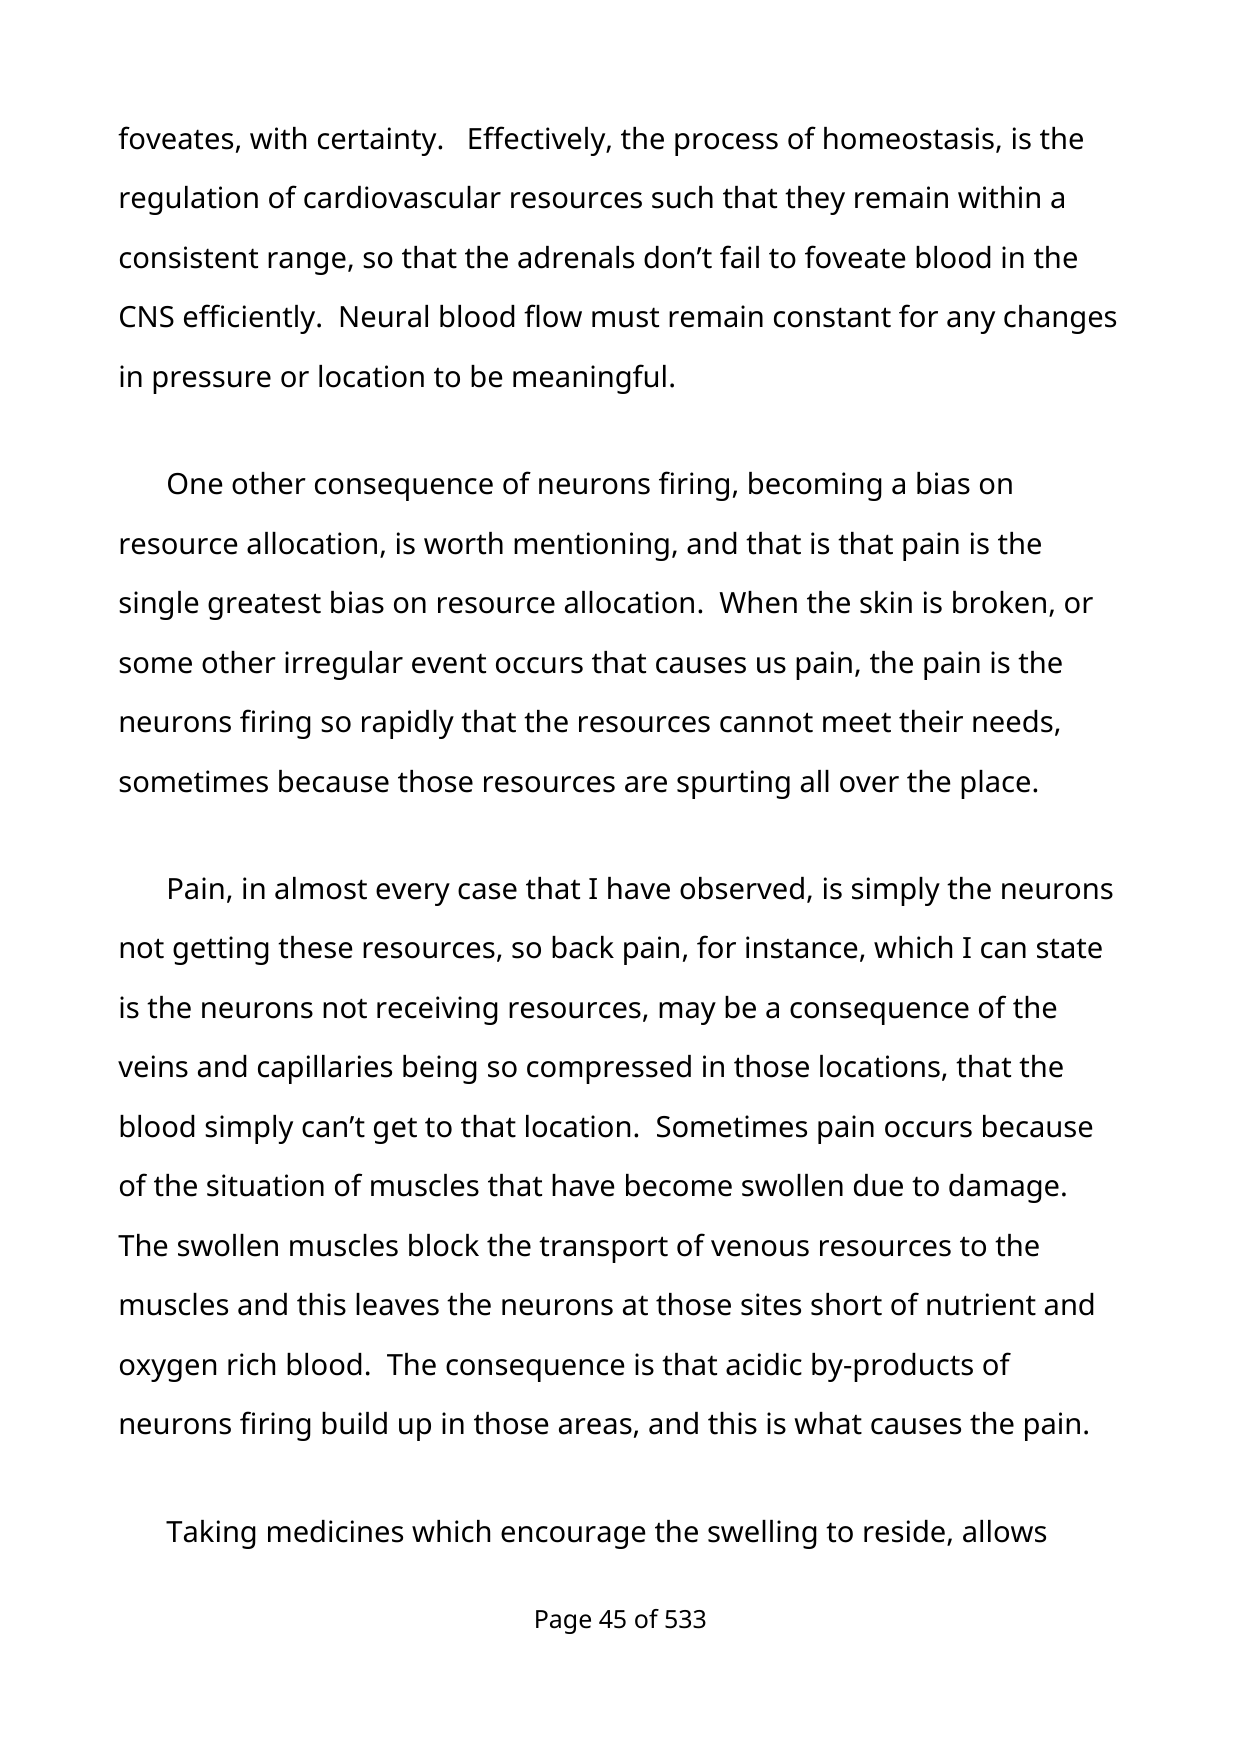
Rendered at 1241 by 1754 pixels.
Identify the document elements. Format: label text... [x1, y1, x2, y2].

text Taking medicines which encourage the swelling to reside, allows [118, 1511, 1122, 1551]
text One other consequence of neurons firing, becoming a bias on resource allocation, is worth mentioning, and that is that pain is the single greatest bias on resource allocation. When the skin is broken, or some other irregular event occurs that causes us pain, the pain is the neurons firing so rapidly that the resources cannot meet their needs, sometimes because those resources are spurting all over the place. [118, 463, 1122, 801]
text foveates, with certainty. Effectively, the process of homeostasis, is the regulation of cardiovascular resources such that they remain within a consistent range, so that the adrenals don’t fail to foveate blood in the CNS efficiently. Neural blood flow must remain constant for any changes in pressure or location to be meaningful. [118, 118, 1122, 396]
text Pain, in almost every case that I have observed, is simply the neurons not getting these resources, so back pain, for instance, which I can state is the neurons not receiving resources, may be a consequence of the veins and capillaries being so compressed in those locations, that the blood simply can’t get to that location. Sometimes pain occurs because of the situation of muscles that have become swollen due to damage. The swollen muscles block the transport of venous resources to the muscles and this leaves the neurons at those sites short of nutrient and oxygen rich blood. The consequence is that acidic by-products of neurons firing build up in those areas, and this is what causes the pain. [118, 868, 1122, 1443]
